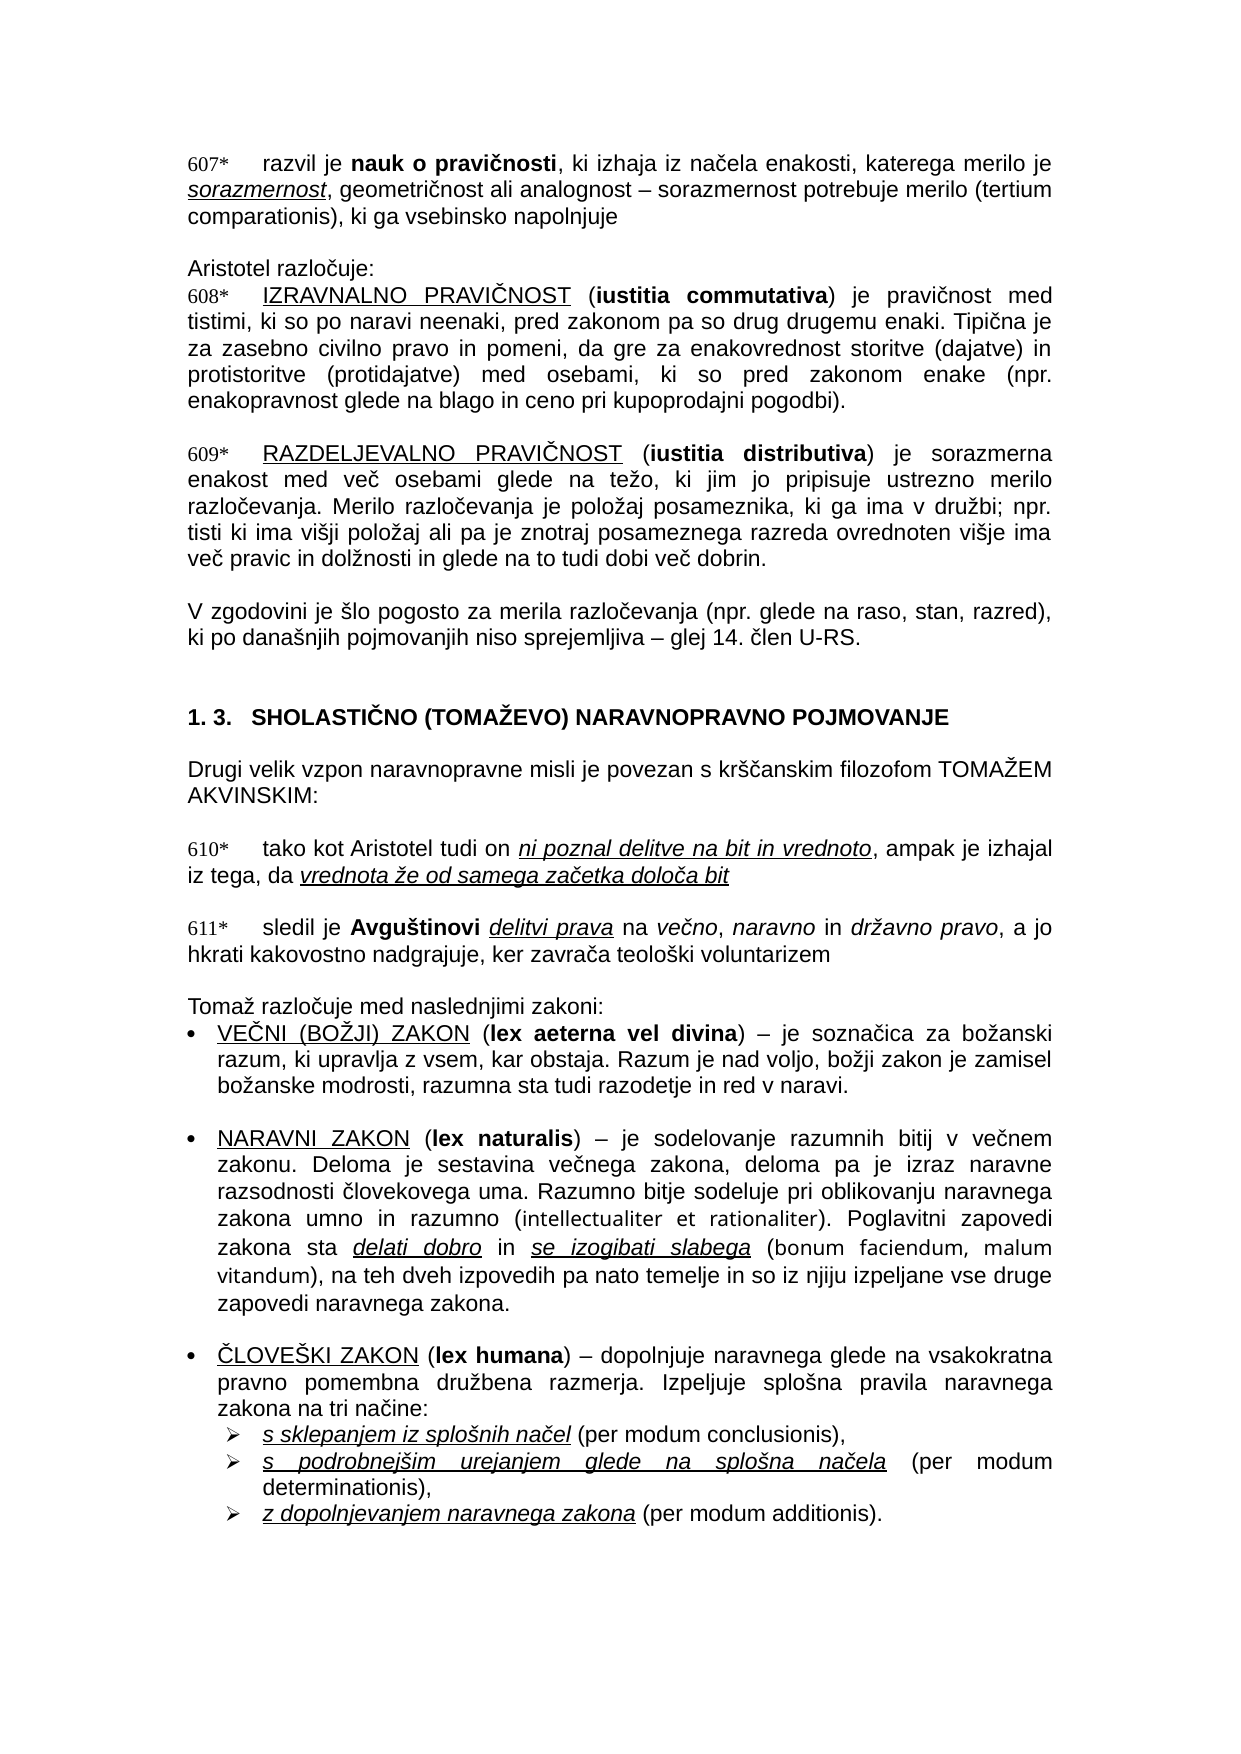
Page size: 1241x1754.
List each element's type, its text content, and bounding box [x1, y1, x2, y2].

text V zgodovini je šlo pogosto za merila razločevanja (npr. glede na raso, stan, razred), ki po današnjih pojmovanjih niso sprejemljiva – glej 14. člen U-RS. [187, 598, 1053, 651]
list VEČNI (BOŽJI) ZAKON (lex aeterna vel divina) – je soznačica za božanski razum, ki upravlja z vsem, kar obstaja. Razum je nad voljo, božji zakon je zamisel božanske modrosti, razumna sta tudi razodetje in red v naravi. [187, 1020, 1053, 1099]
text Aristotel razločuje: [187, 255, 1053, 282]
list s podrobnejšim urejanjem glede na splošna načela (per modum determinationis), [225, 1448, 1053, 1500]
list razvil je nauk o pravičnosti, ki izhaja iz načela enakosti, katerega merilo je sorazmernost, geometričnost ali analognost – sorazmernost potrebuje merilo (tertium comparationis), ki ga vsebinsko napolnjuje [187, 150, 1053, 229]
list NARAVNI ZAKON (lex naturalis) – je sodelovanje razumnih bitij v večnem zakonu. Deloma je sestavina večnega zakona, deloma pa je izraz naravne razsodnosti človekovega uma. Razumno bitje sodeluje pri oblikovanju naravnega zakona umno in razumno (intellectualiter et rationaliter). Poglavitni zapovedi zakona sta delati dobro in se izogibati slabega (bonum faciendum, malum vitandum), na teh dveh izpovedih pa nato temelje in so iz njiju izpeljane vse druge zapovedi naravnega zakona. [187, 1125, 1053, 1316]
list z dopolnjevanjem naravnega zakona (per modum additionis). [225, 1500, 1053, 1527]
list IZRAVNALNO PRAVIČNOST (iustitia commutativa) je pravičnost med tistimi, ki so po naravi neenaki, pred zakonom pa so drug drugemu enaki. Tipična je za zasebno civilno pravo in pomeni, da gre za enakovrednost storitve (dajatve) in protistoritve (protidajatve) med osebami, ki so pred zakonom enake (npr. enakopravnost glede na blago in ceno pri kupoprodajni pogodbi). [187, 282, 1053, 413]
list sledil je Avguštinovi delitvi prava na večno, naravno in državno pravo, a jo hkrati kakovostno nadgrajuje, ker zavrača teološki voluntarizem [187, 914, 1053, 967]
text Tomaž razločuje med naslednjimi zakoni: [187, 993, 1053, 1020]
list ČLOVEŠKI ZAKON (lex humana) – dopolnjuje naravnega glede na vsakokratna pravno pomembna družbena razmerja. Izpeljuje splošna pravila naravnega zakona na tri načine: [187, 1342, 1053, 1421]
text 1. 3. SHOLASTIČNO (TOMAŽEVO) NARAVNOPRAVNO POJMOVANJE [187, 703, 1053, 730]
list s sklepanjem iz splošnih načel (per modum conclusionis), [225, 1421, 1053, 1448]
list RAZDELJEVALNO PRAVIČNOST (iustitia distributiva) je sorazmerna enakost med več osebami glede na težo, ki jim jo pripisuje ustrezno merilo razločevanja. Merilo razločevanja je položaj posameznika, ki ga ima v družbi; npr. tisti ki ima višji položaj ali pa je znotraj posameznega razreda ovrednoten višje ima več pravic in dolžnosti in glede na to tudi dobi več dobrin. [187, 440, 1053, 572]
list tako kot Aristotel tudi on ni poznal delitve na bit in vrednoto, ampak je izhajal iz tega, da vrednota že od samega začetka določa bit [187, 835, 1053, 888]
text Drugi velik vzpon naravnopravne misli je povezan s krščanskim filozofom TOMAŽEM AKVINSKIM: [187, 756, 1053, 809]
